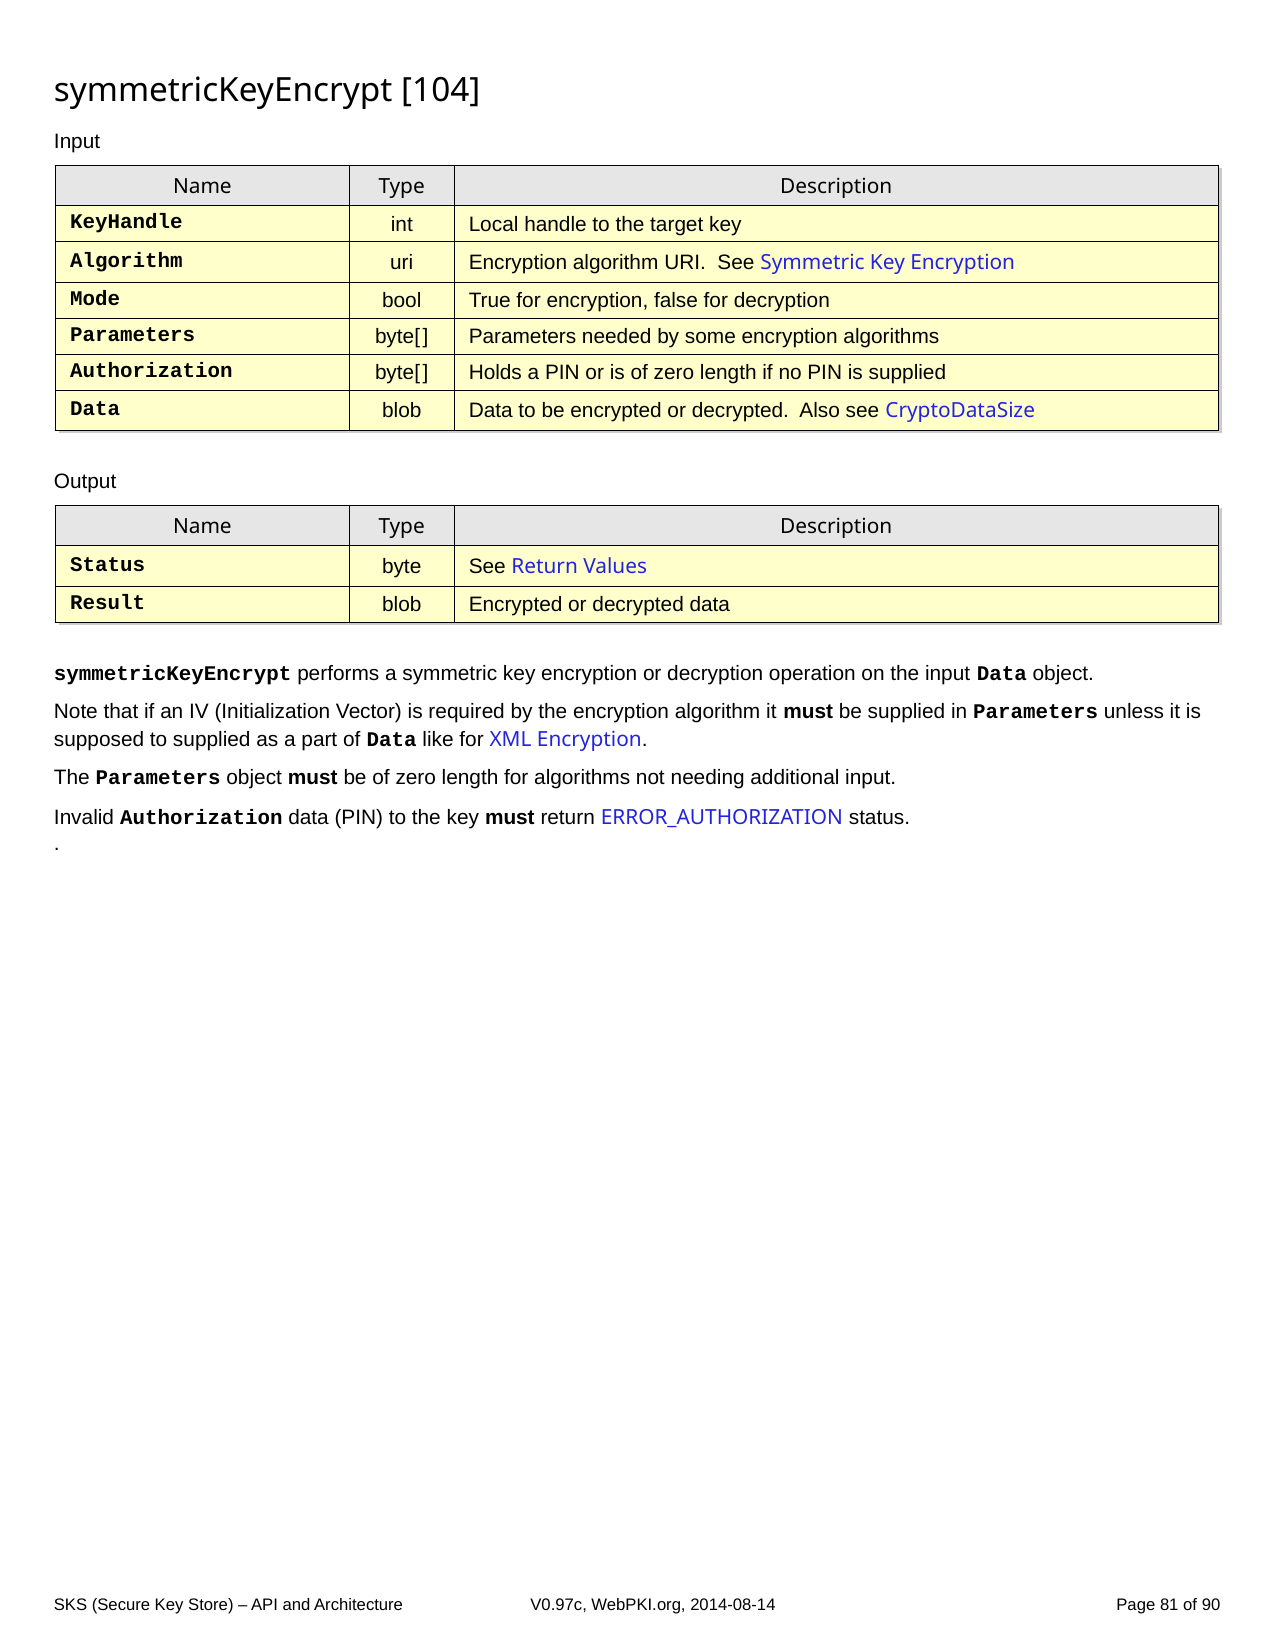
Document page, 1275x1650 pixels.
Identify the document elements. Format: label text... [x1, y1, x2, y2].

table_cell Encrypted or decrypted data [455, 587, 1218, 622]
table_cell byte⁮[ ] [350, 355, 454, 389]
table_cell True for encryption, false for decryption [455, 283, 1218, 318]
table_cell Algorithm [56, 242, 349, 282]
subtitle symmetricKeyEncrypt [104] [54, 66, 1221, 111]
table_cell Holds a PIN or is of zero length if no PIN is supplied [455, 355, 1218, 389]
table_cell blob [350, 587, 454, 622]
table_cell Authorization [56, 355, 349, 389]
table_cell Encryption algorithm URI. See Symmetric Key Encryption ‎ [455, 242, 1218, 282]
table_cell KeyHandle [56, 206, 349, 241]
table_header Description [455, 506, 1218, 545]
table_cell Result [56, 587, 349, 622]
table_cell int [350, 206, 454, 241]
text The Parameters object must be of zero length for algorithms not needing additional input. [54, 765, 1221, 791]
text Input [54, 129, 1221, 153]
table_cell Local handle to the target key [455, 206, 1218, 241]
table_cell See Return Values [455, 546, 1218, 586]
text Note that if an IV (Initialization Vector) is required by the encryption algorithm it must be supplied in Parameters unless it is supposed to supplied as a part of Data like for XML Encryption. [54, 699, 1221, 753]
table_cell bool [350, 283, 454, 318]
table_header Description [455, 166, 1218, 205]
table_cell Parameters [56, 319, 349, 353]
table_cell blob [350, 391, 454, 430]
table_cell uri [350, 242, 454, 282]
text . [54, 831, 1221, 855]
text Output [54, 469, 1221, 493]
table_cell byte [350, 546, 454, 586]
table_cell Parameters needed by some encryption algorithms [455, 319, 1218, 353]
table_cell byte⁮[ ] [350, 319, 454, 353]
text Invalid Authorization data (PIN) to the key must return ERROR_AUTHORIZATION status. [54, 802, 1221, 831]
table_cell Mode [56, 283, 349, 318]
table_cell Data [56, 391, 349, 430]
table_header Name [56, 166, 349, 205]
table_header Name [56, 506, 349, 545]
text symmetricKeyEncrypt performs a symmetric key encryption or decryption operation on the input Data object. [54, 661, 1221, 687]
table_header Type [350, 506, 454, 545]
table_cell Data to be encrypted or decrypted. Also see CryptoDataSize [455, 391, 1218, 430]
table_cell Status [56, 546, 349, 586]
table_header Type [350, 166, 454, 205]
